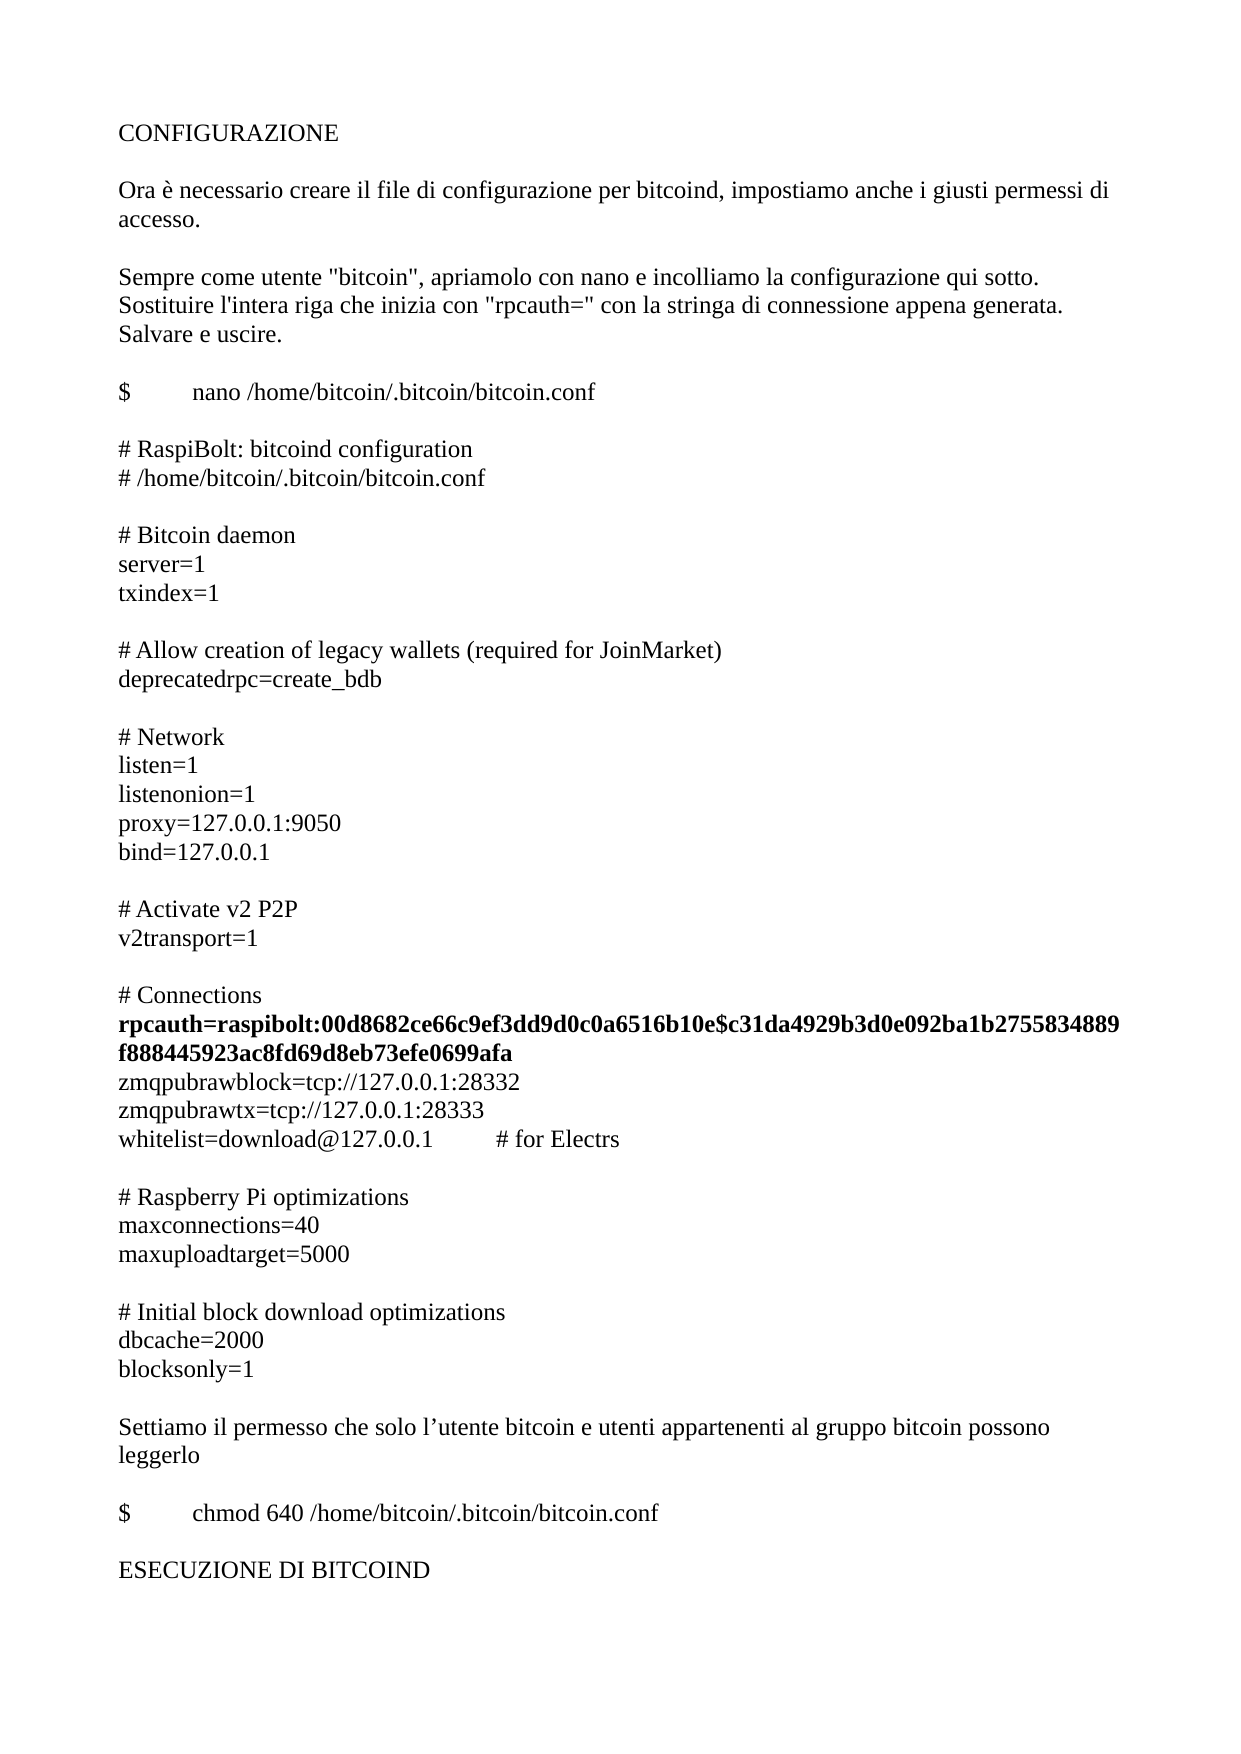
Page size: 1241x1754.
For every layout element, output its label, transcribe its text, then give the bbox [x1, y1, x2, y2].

text Salvare e uscire. [118, 319, 1122, 348]
text $ chmod 640 /home/bitcoin/.bitcoin/bitcoin.conf [118, 1498, 1122, 1527]
text blocksonly=1 [118, 1354, 1122, 1383]
text rpcauth=raspibolt:00d8682ce66c9ef3dd9d0c0a6516b10e$c31da4929b3d0e092ba1b2755834889f888445923ac8fd69d8eb73efe0699afa [118, 1009, 1122, 1067]
text server=1 [118, 549, 1122, 578]
text # RaspiBolt: bitcoind configuration [118, 434, 1122, 463]
text CONFIGURAZIONE [118, 118, 1122, 147]
text txindex=1 [118, 578, 1122, 607]
text dbcache=2000 [118, 1326, 1122, 1354]
text zmqpubrawtx=tcp://127.0.0.1:28333 [118, 1096, 1122, 1124]
text listenonion=1 [118, 779, 1122, 808]
text zmqpubrawblock=tcp://127.0.0.1:28332 [118, 1067, 1122, 1096]
text # Initial block download optimizations [118, 1297, 1122, 1326]
text whitelist=download@127.0.0.1 # for Electrs [118, 1124, 1122, 1153]
text deprecatedrpc=create_bdb [118, 664, 1122, 693]
text Sempre come utente "bitcoin", apriamolo con nano e incolliamo la configurazione qui sotto. [118, 262, 1122, 291]
text Ora è necessario creare il file di configurazione per bitcoind, impostiamo anche i giusti permessi di accesso. [118, 176, 1122, 233]
text Settiamo il permesso che solo l’utente bitcoin e utenti appartenenti al gruppo bitcoin possono leggerlo [118, 1412, 1122, 1469]
text # Network [118, 722, 1122, 751]
text maxuploadtarget=5000 [118, 1239, 1122, 1268]
text # Activate v2 P2P [118, 894, 1122, 923]
text bind=127.0.0.1 [118, 837, 1122, 866]
text maxconnections=40 [118, 1211, 1122, 1239]
text v2transport=1 [118, 923, 1122, 952]
text listen=1 [118, 751, 1122, 779]
text Sostituire l'intera riga che inizia con "rpcauth=" con la stringa di connessione appena generata. [118, 291, 1122, 319]
text # /home/bitcoin/.bitcoin/bitcoin.conf [118, 463, 1122, 492]
text # Allow creation of legacy wallets (required for JoinMarket) [118, 636, 1122, 664]
text # Connections [118, 981, 1122, 1009]
text # Raspberry Pi optimizations [118, 1182, 1122, 1211]
text $ nano /home/bitcoin/.bitcoin/bitcoin.conf [118, 377, 1122, 406]
text ESECUZIONE DI BITCOIND [118, 1556, 1122, 1584]
text proxy=127.0.0.1:9050 [118, 808, 1122, 837]
text # Bitcoin daemon [118, 521, 1122, 549]
